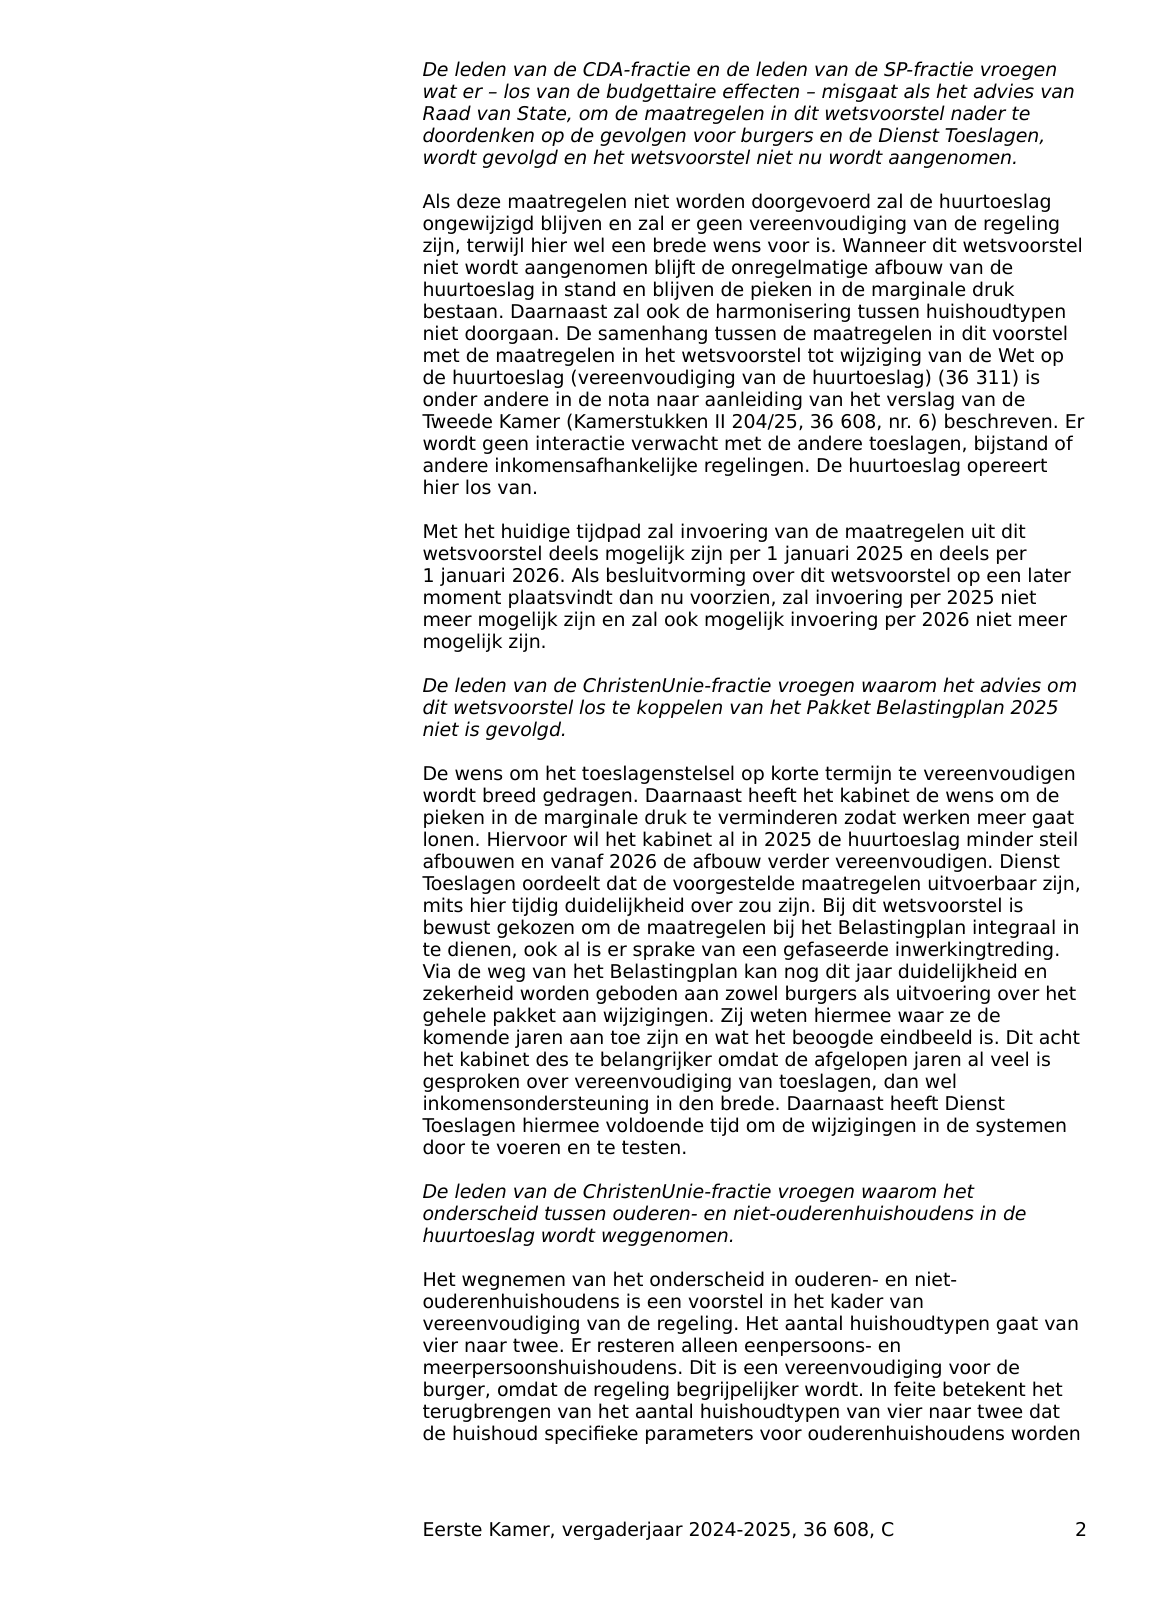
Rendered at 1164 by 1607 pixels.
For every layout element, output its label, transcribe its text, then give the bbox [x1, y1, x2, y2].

text Met het huidige tijdpad zal invoering van de maatregelen uit dit wetsvoorstel deels mogelijk zijn per 1 januari 2025 en deels per 1 januari 2026. Als besluitvorming over dit wetsvoorstel op een later moment plaatsvindt dan nu voorzien, zal invoering per 2025 niet meer mogelijk zijn en zal ook mogelijk invoering per 2026 niet meer mogelijk zijn. [422, 521, 1087, 653]
text Het wegnemen van het onderscheid in ouderen- en niet-ouderenhuishoudens is een voorstel in het kader van vereenvoudiging van de regeling. Het aantal huishoudtypen gaat van vier naar twee. Er resteren alleen eenpersoons- en meerpersoonshuishoudens. Dit is een vereenvoudiging voor de burger, omdat de regeling begrijpelijker wordt. In feite betekent het terugbrengen van het aantal huishoudtypen van vier naar twee dat de huishoud specifieke parameters voor ouderenhuishoudens worden [422, 1269, 1087, 1445]
text De wens om het toeslagenstelsel op korte termijn te vereenvoudigen wordt breed gedragen. Daarnaast heeft het kabinet de wens om de pieken in de marginale druk te verminderen zodat werken meer gaat lonen. Hiervoor wil het kabinet al in 2025 de huurtoeslag minder steil afbouwen en vanaf 2026 de afbouw verder vereenvoudigen. Dienst Toeslagen oordeelt dat de voorgestelde maatregelen uitvoerbaar zijn, mits hier tijdig duidelijkheid over zou zijn. Bij dit wetsvoorstel is bewust gekozen om de maatregelen bij het Belastingplan integraal in te dienen, ook al is er sprake van een gefaseerde inwerkingtreding. Via de weg van het Belastingplan kan nog dit jaar duidelijkheid en zekerheid worden geboden aan zowel burgers als uitvoering over het gehele pakket aan wijzigingen. Zij weten hiermee waar ze de komende jaren aan toe zijn en wat het beoogde eindbeeld is. Dit acht het kabinet des te belangrijker omdat de afgelopen jaren al veel is gesproken over vereenvoudiging van toeslagen, dan wel inkomensondersteuning in den brede. Daarnaast heeft Dienst Toeslagen hiermee voldoende tijd om de wijzigingen in de systemen door te voeren en te testen. [422, 763, 1087, 1159]
text De leden van de CDA-fractie en de leden van de SP-fractie vroegen wat er – los van de budgettaire effecten – misgaat als het advies van Raad van State, om de maatregelen in dit wetsvoorstel nader te doordenken op de gevolgen voor burgers en de Dienst Toeslagen, wordt gevolgd en het wetsvoorstel niet nu wordt aangenomen. [422, 59, 1087, 169]
text Als deze maatregelen niet worden doorgevoerd zal de huurtoeslag ongewijzigd blijven en zal er geen vereenvoudiging van de regeling zijn, terwijl hier wel een brede wens voor is. Wanneer dit wetsvoorstel niet wordt aangenomen blijft de onregelmatige afbouw van de huurtoeslag in stand en blijven de pieken in de marginale druk bestaan. Daarnaast zal ook de harmonisering tussen huishoudtypen niet doorgaan. De samenhang tussen de maatregelen in dit voorstel met de maatregelen in het wetsvoorstel tot wijziging van de Wet op de huurtoeslag (vereenvoudiging van de huurtoeslag) (36 311) is onder andere in de nota naar aanleiding van het verslag van de Tweede Kamer (Kamerstukken II 204/25, 36 608, nr. 6) beschreven. Er wordt geen interactie verwacht met de andere toeslagen, bijstand of andere inkomensafhankelijke regelingen. De huurtoeslag opereert hier los van. [422, 191, 1087, 499]
text De leden van de ChristenUnie-fractie vroegen waarom het advies om dit wetsvoorstel los te koppelen van het Pakket Belastingplan 2025 niet is gevolgd. [422, 675, 1087, 741]
text De leden van de ChristenUnie-fractie vroegen waarom het onderscheid tussen ouderen- en niet-ouderenhuishoudens in de huurtoeslag wordt weggenomen. [422, 1181, 1087, 1247]
